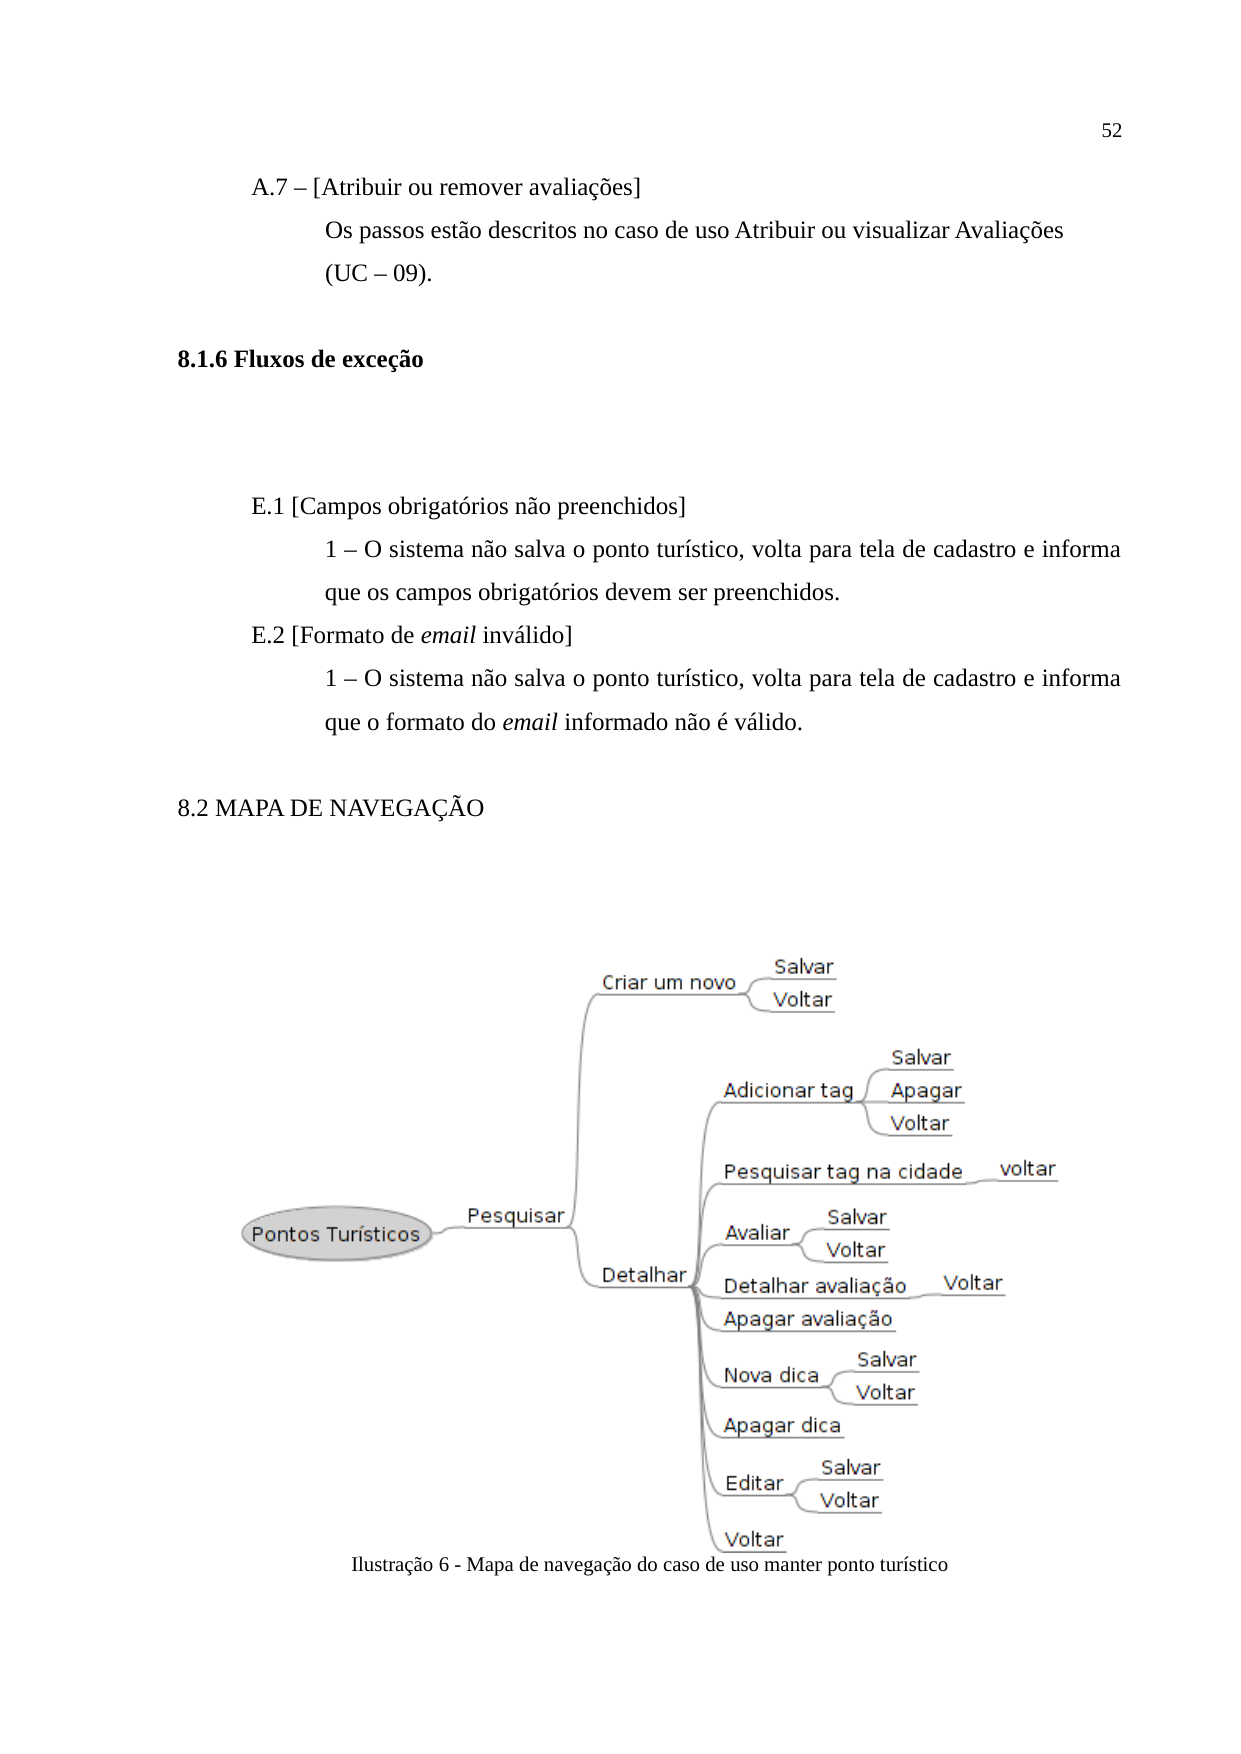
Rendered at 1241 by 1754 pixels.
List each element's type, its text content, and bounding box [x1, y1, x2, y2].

subtitle Mapa de navegação [177, 793, 1122, 822]
text 1 – O sistema não salva o ponto turístico, volta para tela de cadastro e informa que o formato do email informado não é válido. [324, 663, 1122, 735]
text E.1 [Campos obrigatórios não preenchidos] [177, 491, 1122, 520]
text (UC – 09). [177, 258, 1122, 287]
subtitle Fluxos de exceção [177, 344, 1122, 373]
text A.7 – [Atribuir ou remover avaliações] [177, 172, 1122, 200]
picture [241, 952, 1059, 1553]
text E.2 [Formato de email inválido] [177, 620, 1122, 649]
text Os passos estão descritos no caso de uso Atribuir ou visualizar Avaliações [177, 215, 1122, 243]
text 1 – O sistema não salva o ponto turístico, volta para tela de cadastro e informa que os campos obrigatórios devem ser preenchidos. [324, 534, 1122, 606]
text Ilustração 6 - Mapa de navegação do caso de uso manter ponto turístico [241, 1553, 1058, 1576]
